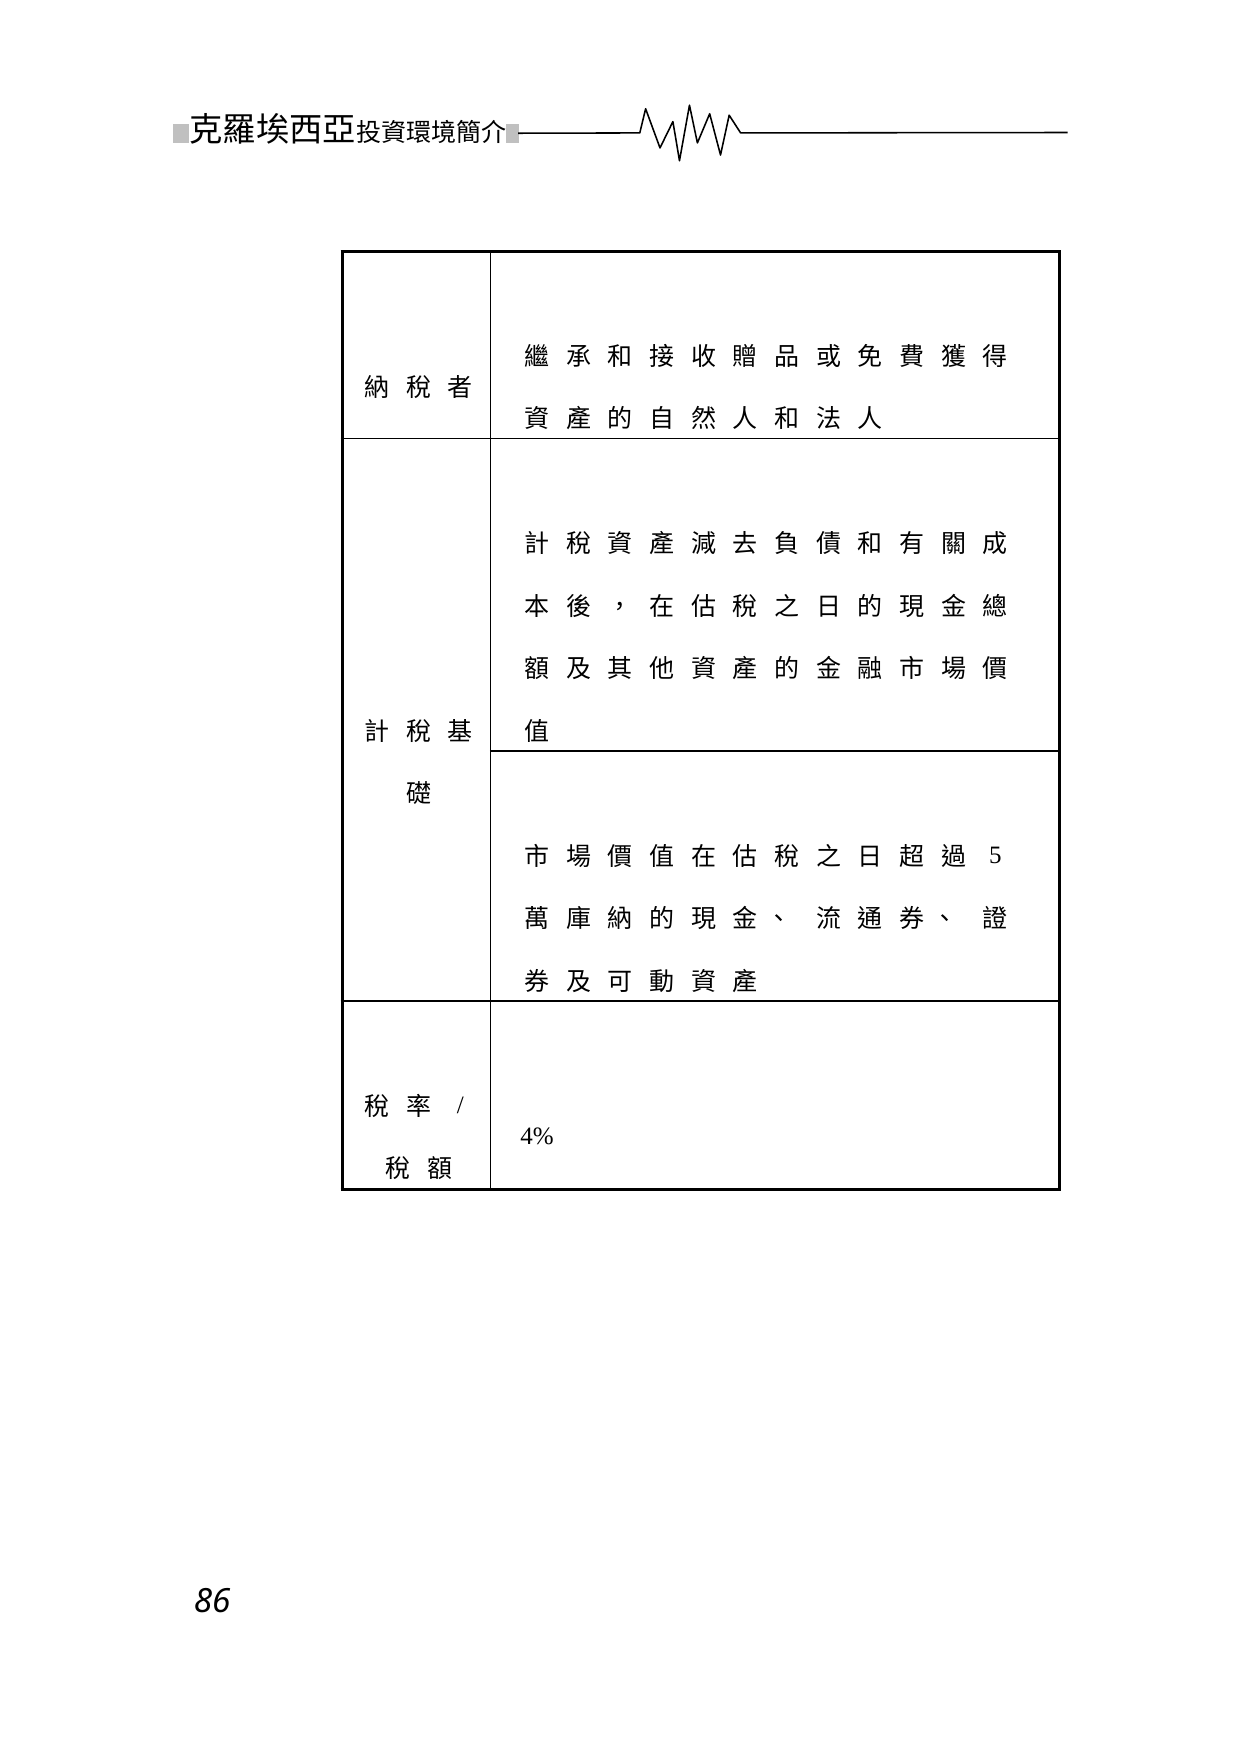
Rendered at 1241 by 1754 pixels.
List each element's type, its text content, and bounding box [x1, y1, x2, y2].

table_cell 計稅資產減去負債和有關成本後，在估稅之日的現金總額及其他資產的金融市場價值 [491, 439, 1058, 750]
table_cell 計稅基礎 [344, 439, 490, 1000]
table_header 繼承和接收贈品或免費獲得資產的自然人和法人 [491, 253, 1058, 438]
table_cell 稅率/稅額 [344, 1002, 490, 1188]
table_cell 4% [491, 1002, 1058, 1188]
table_header 納稅者 [344, 253, 490, 438]
table_cell 市場價值在估稅之日超過5萬庫納的現金、流通券、證券及可動資產 [491, 752, 1058, 1000]
